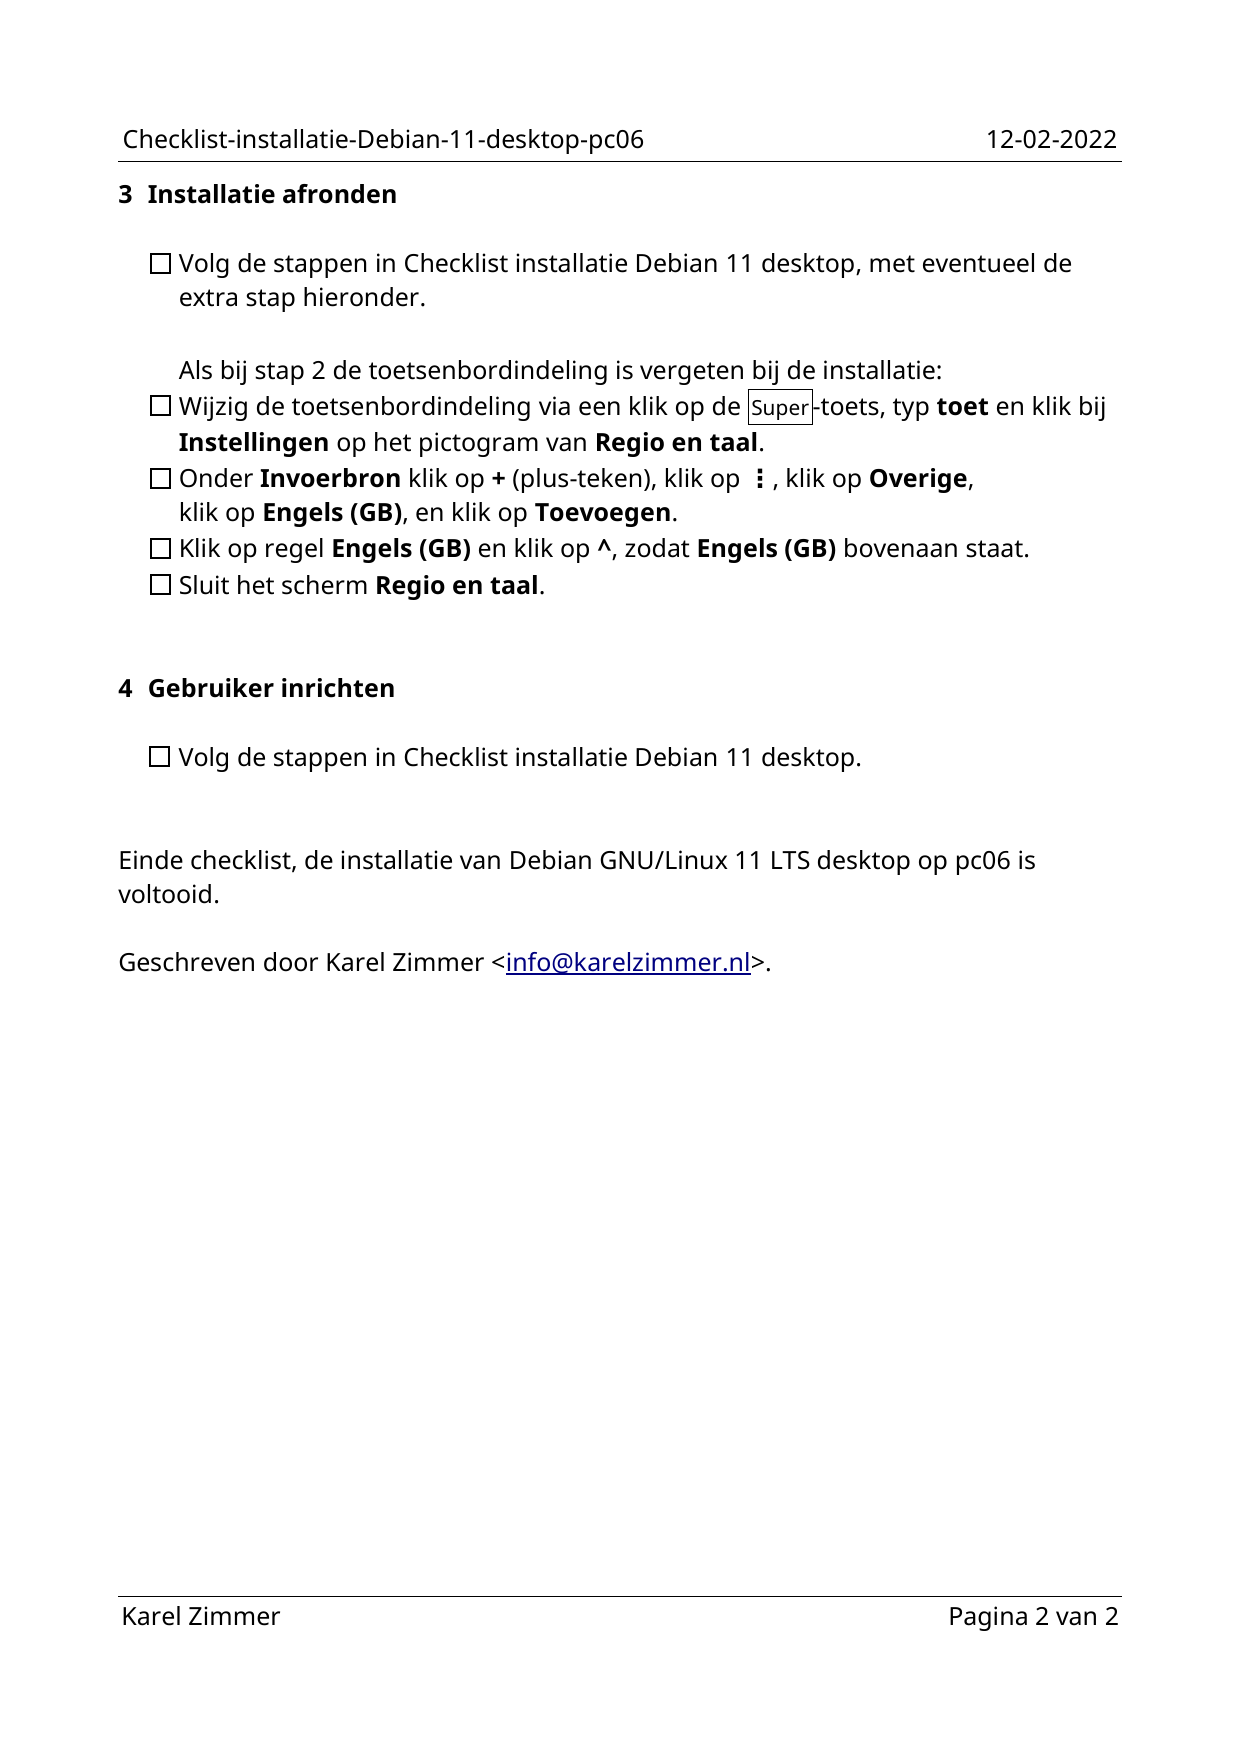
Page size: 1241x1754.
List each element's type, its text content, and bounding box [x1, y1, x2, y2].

table_header [142, 245, 177, 315]
table_header Volg de stappen in Checklist installatie Debian 11 desktop, met eventueel de extra stap hieronder. [177, 245, 1120, 315]
table_cell [142, 351, 177, 388]
table_cell Als bij stap 2 de toetsenbordindeling is vergeten bij de installatie: [177, 351, 1120, 388]
table_cell Klik op regel Engels (GB) en klik op ^, zodat Engels (GB) bovenaan staat. [177, 530, 1120, 566]
table_cell [142, 530, 177, 566]
table_cell [142, 460, 177, 530]
list Installatie afronden [118, 177, 1122, 211]
list Gebruiker inrichten [118, 671, 1122, 704]
table_cell Wijzig de toetsenbordindeling via een klik op de Super-toets, typ toet en klik bij Instellingen op het pictogram van Regio en taal. [177, 388, 1120, 460]
table_header [141, 739, 177, 775]
table_cell Onder Invoerbron klik op + (plus-teken), klik op ⋮, klik op Overige, klik op Engels (GB), en klik op Toevoegen. [177, 460, 1120, 530]
table_cell Sluit het scherm Regio en taal. [177, 566, 1120, 603]
table_cell [142, 566, 177, 603]
text Einde checklist, de installatie van Debian GNU/Linux 11 LTS desktop op pc06 is voltooid. [118, 843, 1122, 911]
table_cell [142, 388, 177, 460]
table_cell [177, 315, 1120, 351]
text Geschreven door Karel Zimmer <info@karelzimmer.nl>. [118, 944, 1122, 978]
table_cell [142, 315, 177, 351]
table_header Volg de stappen in Checklist installatie Debian 11 desktop. [177, 739, 1120, 775]
